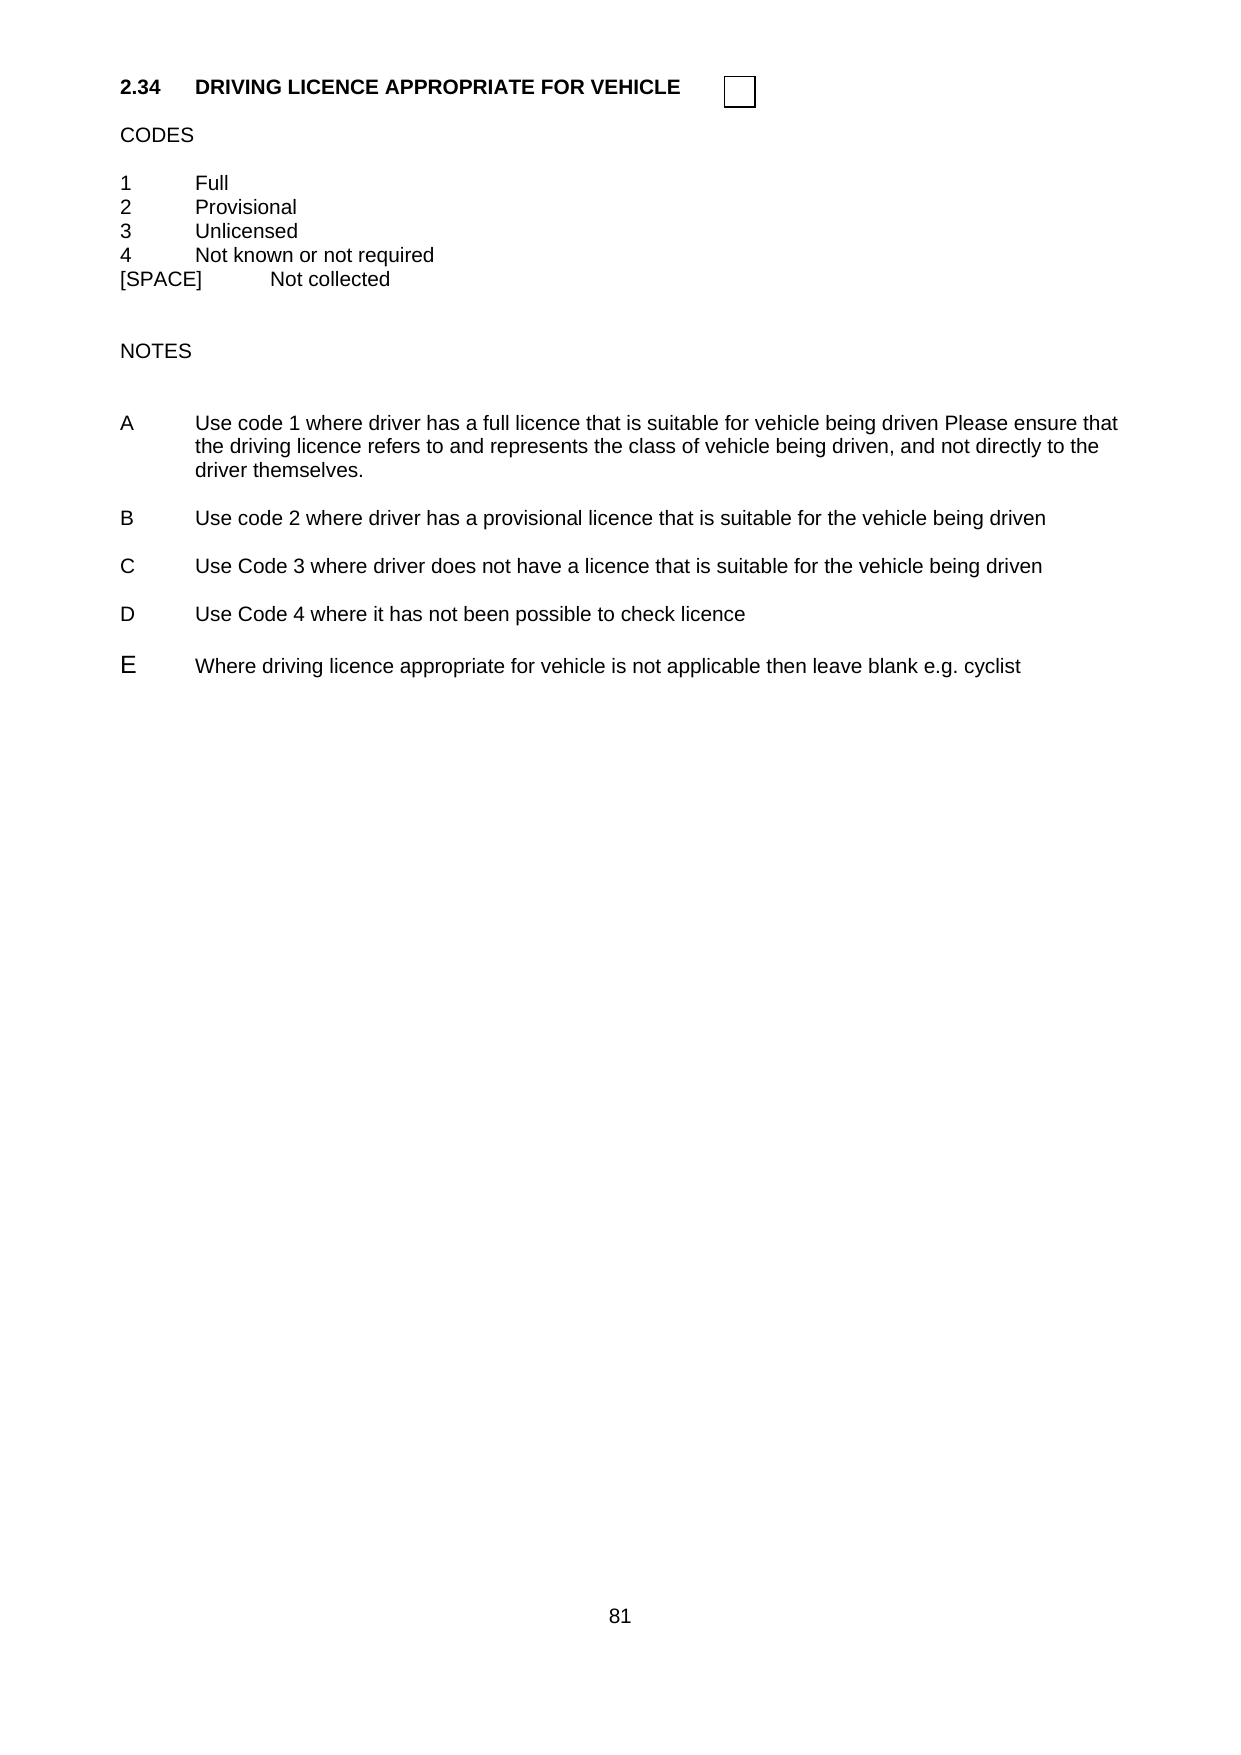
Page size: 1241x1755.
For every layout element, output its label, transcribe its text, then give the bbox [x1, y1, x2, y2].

text 1 Full [120, 171, 1120, 195]
text 3 Unlicensed [120, 219, 1120, 243]
text CODES [120, 123, 1120, 147]
text 4 Not known or not required [120, 243, 1120, 267]
text E Where driving licence appropriate for vehicle is not applicable then leave blank e.g. cyclist [120, 650, 1120, 679]
text 2 Provisional [120, 195, 1120, 219]
text NOTES [120, 338, 1120, 362]
text 2.34 DRIVING LICENCE APPROPRIATE FOR VEHICLE [120, 75, 1120, 99]
text C Use Code 3 where driver does not have a licence that is suitable for the vehicle being driven [120, 554, 1120, 578]
text [SPACE] Not collected [120, 267, 1120, 291]
text B Use code 2 where driver has a provisional licence that is suitable for the vehicle being driven [120, 482, 1120, 554]
text D Use Code 4 where it has not been possible to check licence [120, 602, 1120, 626]
text A Use code 1 where driver has a full licence that is suitable for vehicle being driven Please ensure that the driving licence refers to and represents the class of vehicle being driven, and not directly to the driver themselves. [120, 410, 1120, 482]
